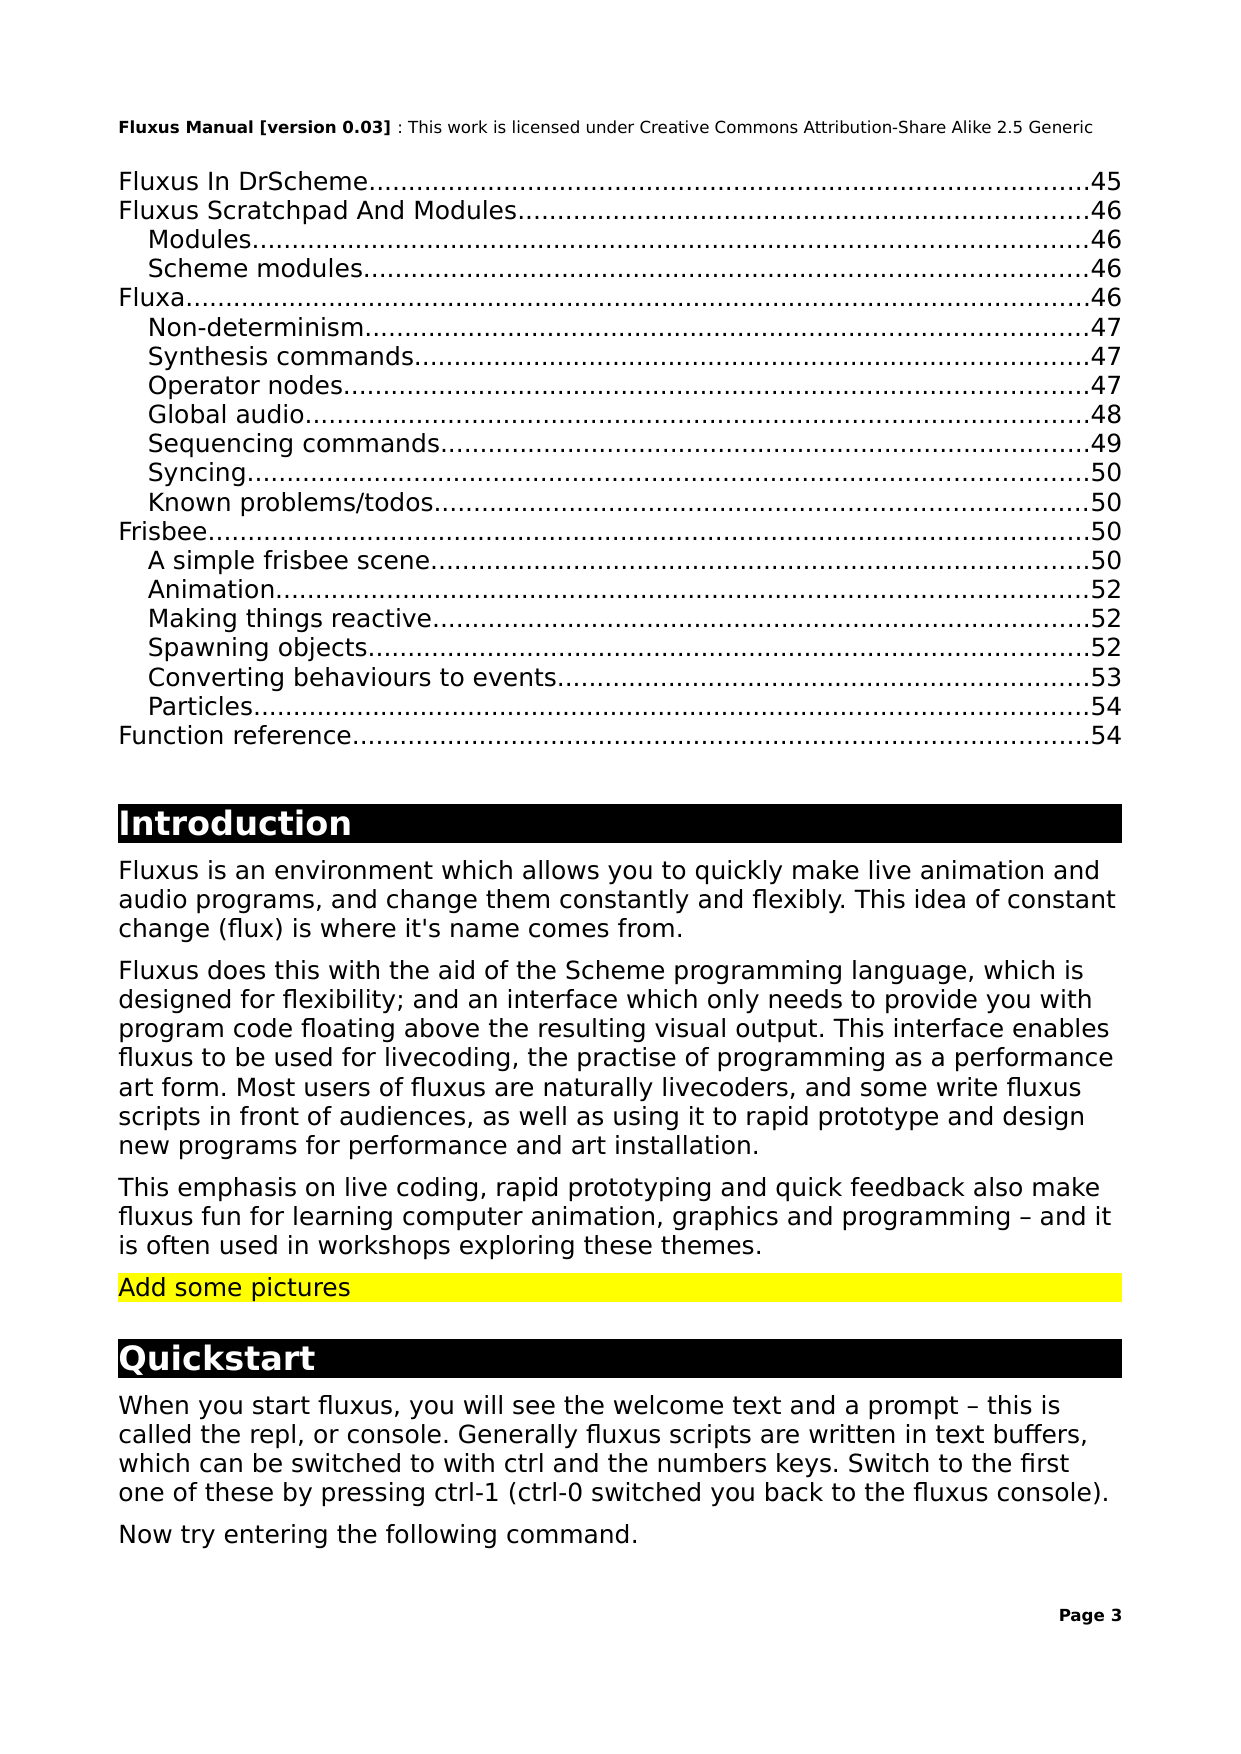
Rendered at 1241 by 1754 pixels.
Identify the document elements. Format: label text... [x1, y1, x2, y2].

text Global audio 48 [148, 400, 1122, 429]
text A simple frisbee scene 50 [148, 546, 1122, 575]
text Known problems/todos 50 [148, 488, 1122, 517]
text Fluxa 46 [118, 284, 1122, 313]
text Synthesis commands 47 [148, 342, 1122, 371]
subtitle Quickstart [118, 1339, 1122, 1378]
text This emphasis on live coding, rapid prototyping and quick feedback also make fluxus fun for learning computer animation, graphics and programming – and it is often used in workshops exploring these themes. [118, 1173, 1122, 1260]
text Fluxus Scratchpad And Modules 46 [118, 196, 1122, 225]
text Scheme modules 46 [148, 254, 1122, 284]
text Non-determinism 47 [148, 313, 1122, 342]
text Fluxus In DrScheme 45 [118, 167, 1122, 196]
text Particles 54 [148, 692, 1122, 721]
text Add some pictures [118, 1273, 1122, 1302]
text Operator nodes 47 [148, 371, 1122, 400]
text Syncing 50 [148, 459, 1122, 488]
text Function reference 54 [118, 721, 1122, 750]
text Making things reactive 52 [148, 604, 1122, 634]
text Spawning objects 52 [148, 634, 1122, 663]
text Fluxus does this with the aid of the Scheme programming language, which is designed for flexibility; and an interface which only needs to provide you with program code floating above the resulting visual output. This interface enables fluxus to be used for livecoding, the practise of programming as a performance art form. Most users of fluxus are naturally livecoders, and some write fluxus scripts in front of audiences, as well as using it to rapid prototype and design new programs for performance and art installation. [118, 956, 1122, 1160]
text Frisbee 50 [118, 517, 1122, 546]
text Sequencing commands 49 [148, 429, 1122, 459]
text When you start fluxus, you will see the welcome text and a prompt – this is called the repl, or console. Generally fluxus scripts are written in text buffers, which can be switched to with ctrl and the numbers keys. Switch to the first one of these by pressing ctrl-1 (ctrl-0 switched you back to the fluxus console). [118, 1391, 1122, 1508]
text Now try entering the following command. [118, 1520, 1122, 1549]
text Converting behaviours to events 53 [148, 663, 1122, 692]
text Modules 46 [148, 225, 1122, 254]
subtitle Introduction [118, 804, 1122, 843]
text Fluxus is an environment which allows you to quickly make live animation and audio programs, and change them constantly and flexibly. This idea of constant change (flux) is where it's name comes from. [118, 856, 1122, 943]
text Animation 52 [148, 575, 1122, 604]
